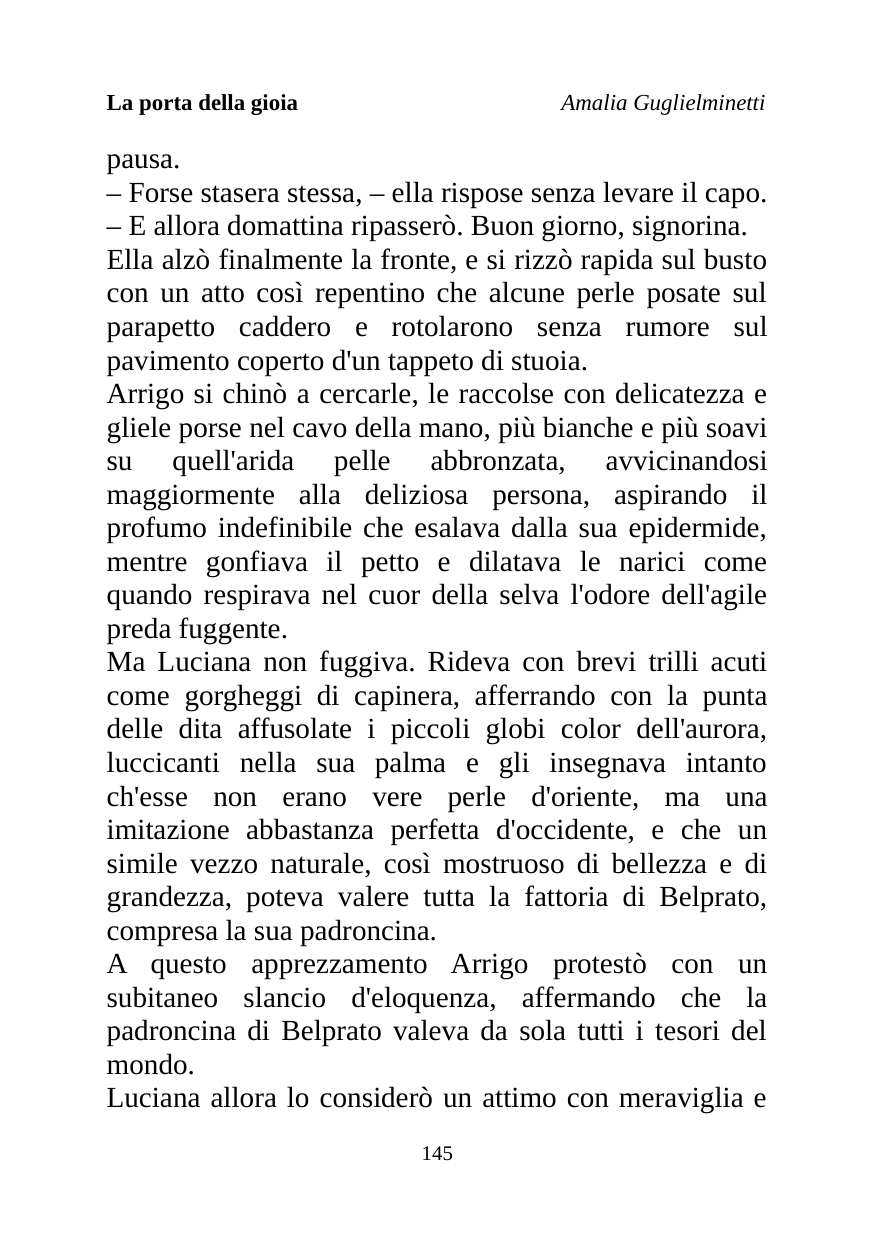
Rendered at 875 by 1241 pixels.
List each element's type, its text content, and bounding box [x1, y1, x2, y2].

text A questo apprezzamento Arrigo protestò con un subitaneo slancio d'eloquenza, affermando che la padroncina di Belprato valeva da sola tutti i tesori del mondo. [106, 946, 768, 1081]
text pausa. [106, 141, 768, 175]
text Ella alzò finalmente la fronte, e si rizzò rapida sul busto con un atto così repentino che alcune perle posate sul parapetto caddero e rotolarono senza rumore sul pavimento coperto d'un tappeto di stuoia. [106, 242, 768, 376]
text Luciana allora lo considerò un attimo con meraviglia e [106, 1081, 768, 1114]
text Arrigo si chinò a cercarle, le raccolse con delicatezza e gliele porse nel cavo della mano, più bianche e più soavi su quell'arida pelle abbronzata, avvicinandosi maggiormente alla deliziosa persona, aspirando il profumo indefinibile che esalava dalla sua epidermide, mentre gonfiava il petto e dilatava le narici come quando respirava nel cuor della selva l'odore dell'agile preda fuggente. [106, 376, 768, 644]
text – Forse stasera stessa, – ella rispose senza levare il capo. [106, 175, 768, 208]
text Ma Luciana non fuggiva. Rideva con brevi trilli acuti come gorgheggi di capinera, afferrando con la punta delle dita affusolate i piccoli globi color dell'aurora, luccicanti nella sua palma e gli insegnava intanto ch'esse non erano vere perle d'oriente, ma una imitazione abbastanza perfetta d'occidente, e che un simile vezzo naturale, così mostruoso di bellezza e di grandezza, poteva valere tutta la fattoria di Belprato, compresa la sua padroncina. [106, 644, 768, 946]
text – E allora domattina ripasserò. Buon giorno, signorina. [106, 208, 768, 242]
